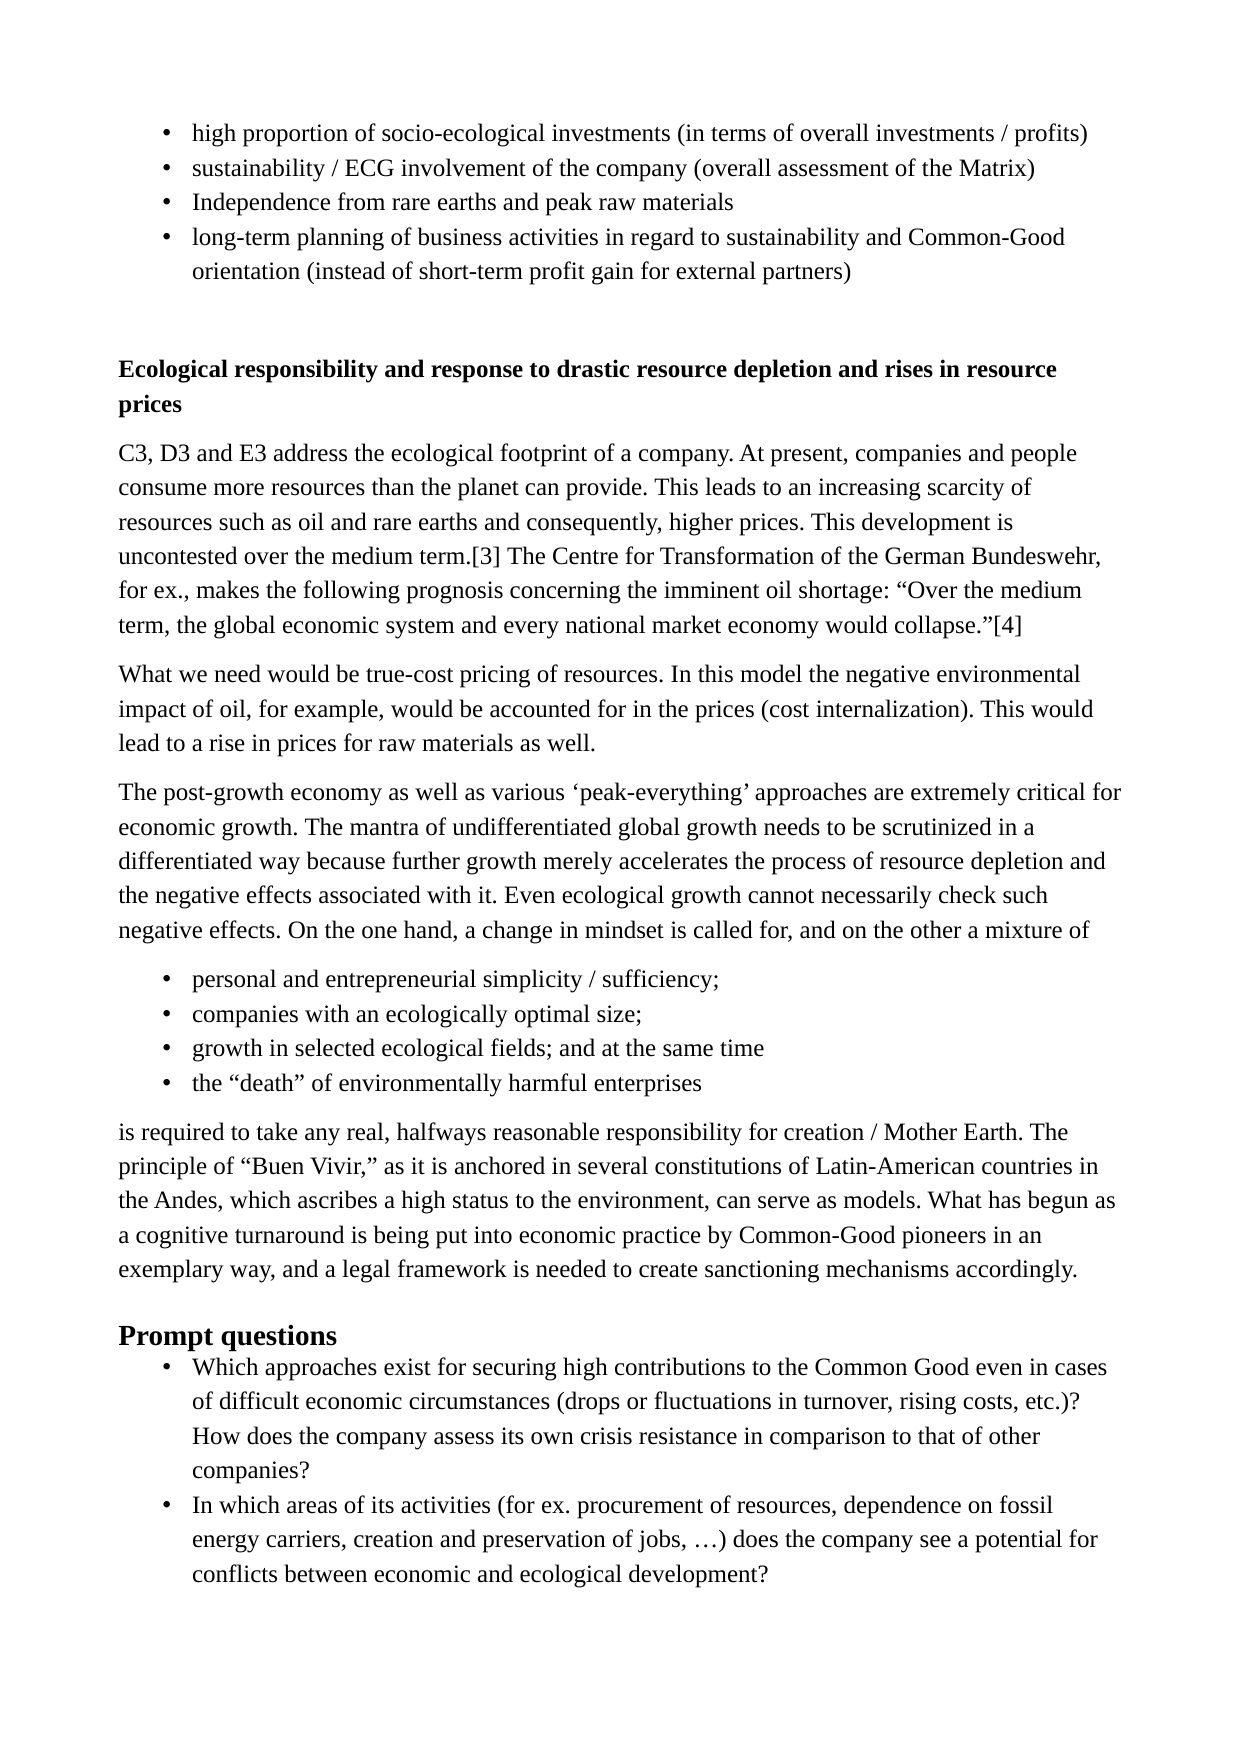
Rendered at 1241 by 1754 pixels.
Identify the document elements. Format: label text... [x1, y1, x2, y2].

list Which approaches exist for securing high contributions to the Common Good even in cases of difficult economic circumstances (drops or fluctuations in turnover, rising costs, etc.)? How does the company assess its own crisis resistance in comparison to that of other companies? [162, 1352, 1122, 1484]
list the “death” of environmentally harmful enterprises [162, 1068, 1122, 1096]
list high proportion of socio-ecological investments (in terms of overall investments / profits) [162, 118, 1122, 147]
text Ecological responsibility and response to drastic resource depletion and rises in resource prices [118, 354, 1122, 417]
list long-term planning of business activities in regard to sustainability and Common-Good orientation (instead of short-term profit gain for external partners) [162, 222, 1122, 285]
list companies with an ecologically optimal size; [162, 999, 1122, 1027]
subtitle Prompt questions [118, 1318, 1122, 1352]
text What we need would be true-cost pricing of resources. In this model the negative environmental impact of oil, for example, would be accounted for in the prices (cost internalization). This would lead to a rise in prices for raw materials as well. [118, 659, 1122, 757]
list sustainability / ECG involvement of the company (overall assessment of the Matrix) [162, 153, 1122, 181]
list In which areas of its activities (for ex. procurement of resources, dependence on fossil energy carriers, creation and preservation of jobs, …) does the company see a potential for conflicts between economic and ecological development? [162, 1490, 1122, 1587]
list growth in selected ecological fields; and at the same time [162, 1033, 1122, 1062]
list personal and entrepreneurial simplicity / sufficiency; [162, 964, 1122, 993]
text C3, D3 and E3 address the ecological footprint of a company. At present, companies and people consume more resources than the planet can provide. This leads to an increasing scarcity of resources such as oil and rare earths and consequently, higher prices. This development is uncontested over the medium term.[3] The Centre for Transformation of the German Bundeswehr, for ex., makes the following prognosis concerning the imminent oil shortage: “Over the medium term, the global economic system and every national market economy would collapse.”[4] [118, 438, 1122, 639]
text The post-growth economy as well as various ‘peak-everything’ approaches are extremely critical for economic growth. The mantra of undifferentiated global growth needs to be scrutinized in a differentiated way because further growth merely accelerates the process of resource depletion and the negative effects associated with it. Even ecological growth cannot necessarily check such negative effects. On the one hand, a change in mindset is called for, and on the other a mixture of [118, 777, 1122, 944]
list Independence from rare earths and peak raw materials [162, 187, 1122, 216]
text is required to take any real, halfways reasonable responsibility for creation / Mother Earth. The principle of “Buen Vivir,” as it is anchored in several constitutions of Latin-American countries in the Andes, which ascribes a high status to the environment, can serve as models. What has begun as a cognitive turnaround is being put into economic practice by Common-Good pioneers in an exemplary way, and a legal framework is needed to create sanctioning mechanisms accordingly. [118, 1117, 1122, 1283]
